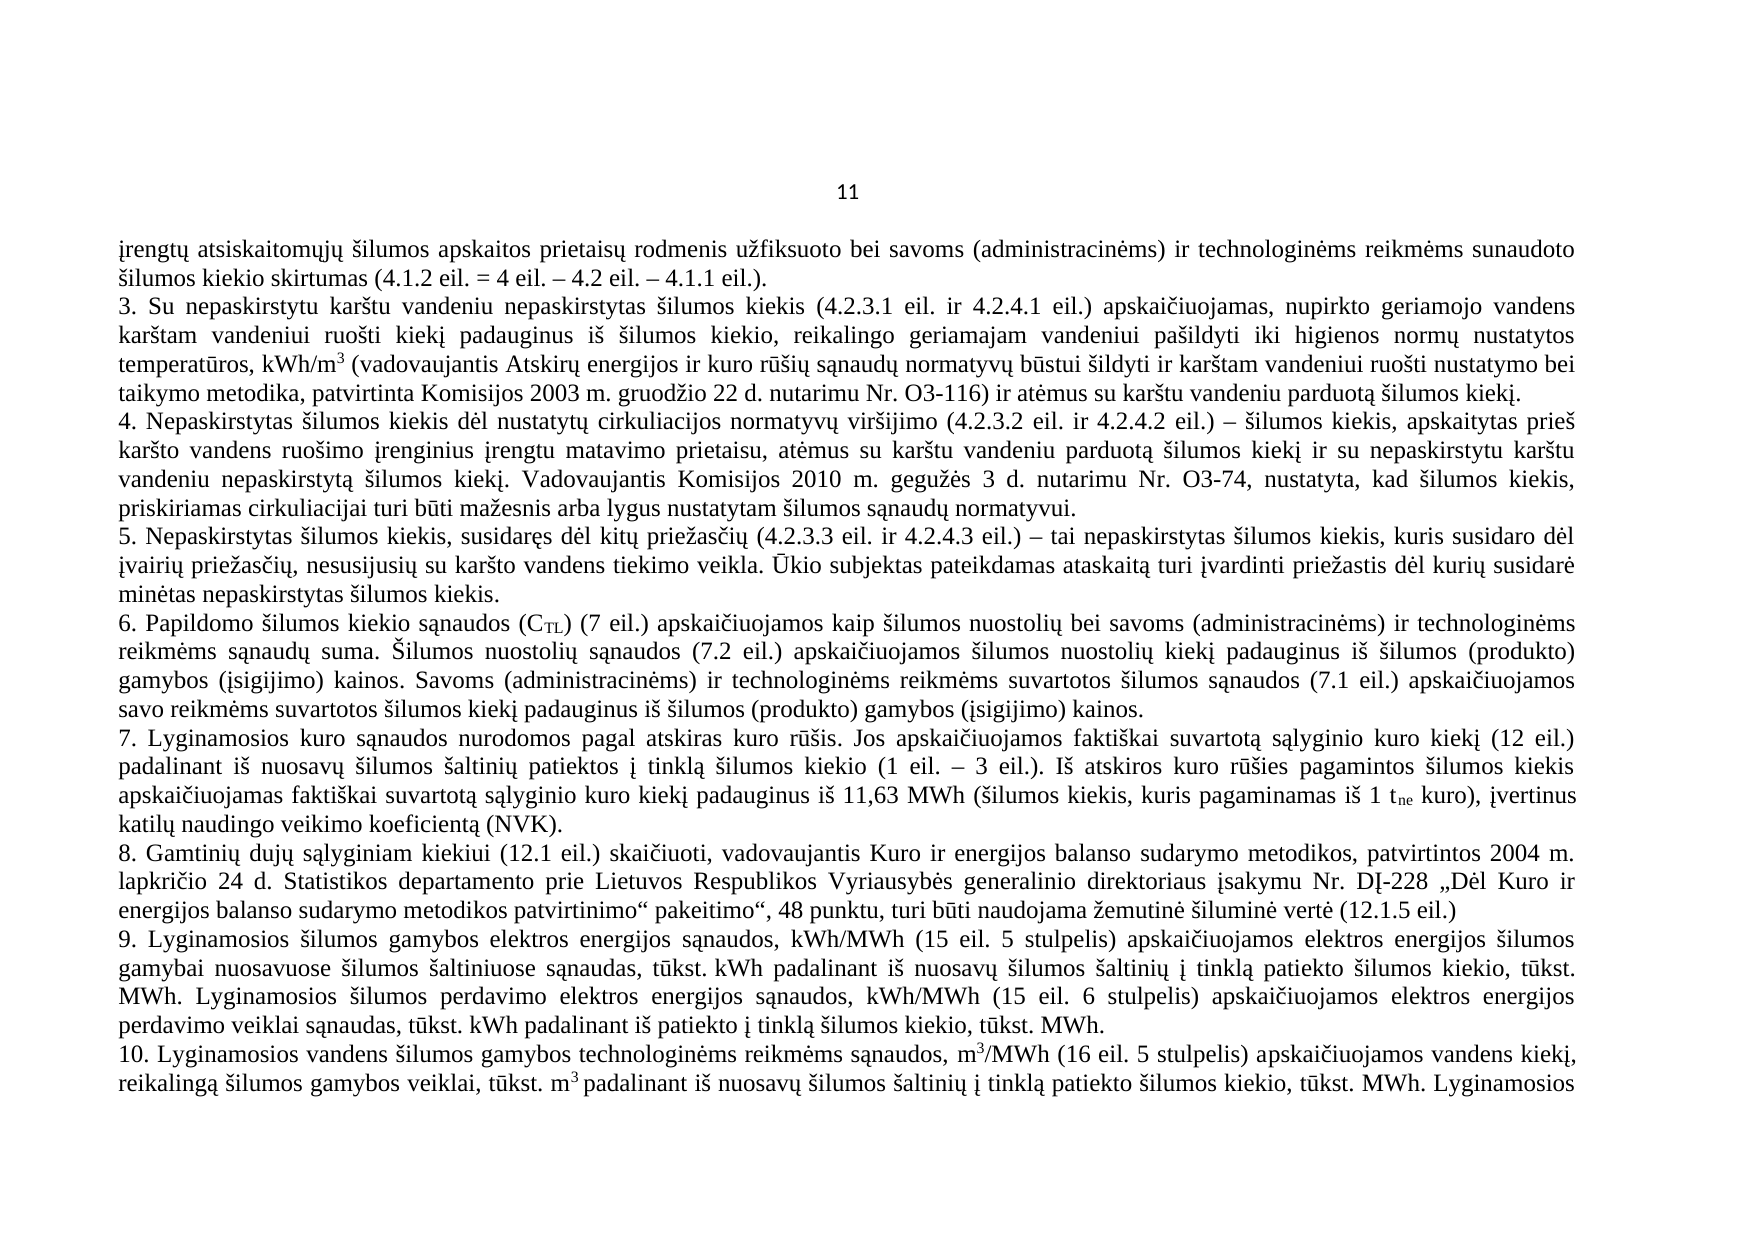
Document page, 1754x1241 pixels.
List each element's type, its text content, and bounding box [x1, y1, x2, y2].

text 5. Nepaskirstytas šilumos kiekis, susidaręs dėl kitų priežasčių (4.2.3.3 eil. ir 4.2.4.3 eil.) – tai nepaskirstytas šilumos kiekis, kuris susidaro dėl įvairių priežasčių, nesusijusių su karšto vandens tiekimo veikla. Ūkio subjektas pateikdamas ataskaitą turi įvardinti priežastis dėl kurių susidarė minėtas nepaskirstytas šilumos kiekis. [118, 521, 1577, 608]
text 9. Lyginamosios šilumos gamybos elektros energijos sąnaudos, kWh/MWh (15 eil. 5 stulpelis) apskaičiuojamos elektros energijos šilumos gamybai nuosavuose šilumos šaltiniuose sąnaudas, tūkst. kWh padalinant iš nuosavų šilumos šaltinių į tinklą patiekto šilumos kiekio, tūkst. MWh. Lyginamosios šilumos perdavimo elektros energijos sąnaudos, kWh/MWh (15 eil. 6 stulpelis) apskaičiuojamos elektros energijos perdavimo veiklai sąnaudas, tūkst. kWh padalinant iš patiekto į tinklą šilumos kiekio, tūkst. MWh. [118, 924, 1577, 1039]
text 4. Nepaskirstytas šilumos kiekis dėl nustatytų cirkuliacijos normatyvų viršijimo (4.2.3.2 eil. ir 4.2.4.2 eil.) – šilumos kiekis, apskaitytas prieš karšto vandens ruošimo įrenginius įrengtu matavimo prietaisu, atėmus su karštu vandeniu parduotą šilumos kiekį ir su nepaskirstytu karštu vandeniu nepaskirstytą šilumos kiekį. Vadovaujantis Komisijos 2010 m. gegužės 3 d. nutarimu Nr. O3-74, nustatyta, kad šilumos kiekis, priskiriamas cirkuliacijai turi būti mažesnis arba lygus nustatytam šilumos sąnaudų normatyvui. [118, 406, 1577, 521]
text 6. Papildomo šilumos kiekio sąnaudos (CTL) (7 eil.) apskaičiuojamos kaip šilumos nuostolių bei savoms (administracinėms) ir technologinėms reikmėms sąnaudų suma. Šilumos nuostolių sąnaudos (7.2 eil.) apskaičiuojamos šilumos nuostolių kiekį padauginus iš šilumos (produkto) gamybos (įsigijimo) kainos. Savoms (administracinėms) ir technologinėms reikmėms suvartotos šilumos sąnaudos (7.1 eil.) apskaičiuojamos savo reikmėms suvartotos šilumos kiekį padauginus iš šilumos (produkto) gamybos (įsigijimo) kainos. [118, 608, 1577, 723]
text 3. Su nepaskirstytu karštu vandeniu nepaskirstytas šilumos kiekis (4.2.3.1 eil. ir 4.2.4.1 eil.) apskaičiuojamas, nupirkto geriamojo vandens karštam vandeniui ruošti kiekį padauginus iš šilumos kiekio, reikalingo geriamajam vandeniui pašildyti iki higienos normų nustatytos temperatūros, kWh/m3 (vadovaujantis Atskirų energijos ir kuro rūšių sąnaudų normatyvų būstui šildyti ir karštam vandeniui ruošti nustatymo bei taikymo metodika, patvirtinta Komisijos 2003 m. gruodžio 22 d. nutarimu Nr. O3-116) ir atėmus su karštu vandeniu parduotą šilumos kiekį. [118, 291, 1577, 406]
text 8. Gamtinių dujų sąlyginiam kiekiui (12.1 eil.) skaičiuoti, vadovaujantis Kuro ir energijos balanso sudarymo metodikos, patvirtintos 2004 m. lapkričio 24 d. Statistikos departamento prie Lietuvos Respublikos Vyriausybės generalinio direktoriaus įsakymu Nr. DĮ-228 „Dėl Kuro ir energijos balanso sudarymo metodikos patvirtinimo“ pakeitimo“, 48 punktu, turi būti naudojama žemutinė šiluminė vertė (12.1.5 eil.) [118, 838, 1577, 924]
text 10. Lyginamosios vandens šilumos gamybos technologinėms reikmėms sąnaudos, m3/MWh (16 eil. 5 stulpelis) apskaičiuojamos vandens kiekį, reikalingą šilumos gamybos veiklai, tūkst. m3 padalinant iš nuosavų šilumos šaltinių į tinklą patiekto šilumos kiekio, tūkst. MWh. Lyginamosios [118, 1039, 1577, 1096]
text įrengtų atsiskaitomųjų šilumos apskaitos prietaisų rodmenis užfiksuoto bei savoms (administracinėms) ir technologinėms reikmėms sunaudoto šilumos kiekio skirtumas (4.1.2 eil. = 4 eil. – 4.2 eil. – 4.1.1 eil.). [118, 234, 1577, 291]
text 7. Lyginamosios kuro sąnaudos nurodomos pagal atskiras kuro rūšis. Jos apskaičiuojamos faktiškai suvartotą sąlyginio kuro kiekį (12 eil.) padalinant iš nuosavų šilumos šaltinių patiektos į tinklą šilumos kiekio (1 eil. – 3 eil.). Iš atskiros kuro rūšies pagamintos šilumos kiekis apskaičiuojamas faktiškai suvartotą sąlyginio kuro kiekį padauginus iš 11,63 MWh (šilumos kiekis, kuris pagaminamas iš 1 tne kuro), įvertinus katilų naudingo veikimo koeficientą (NVK). [118, 723, 1577, 838]
